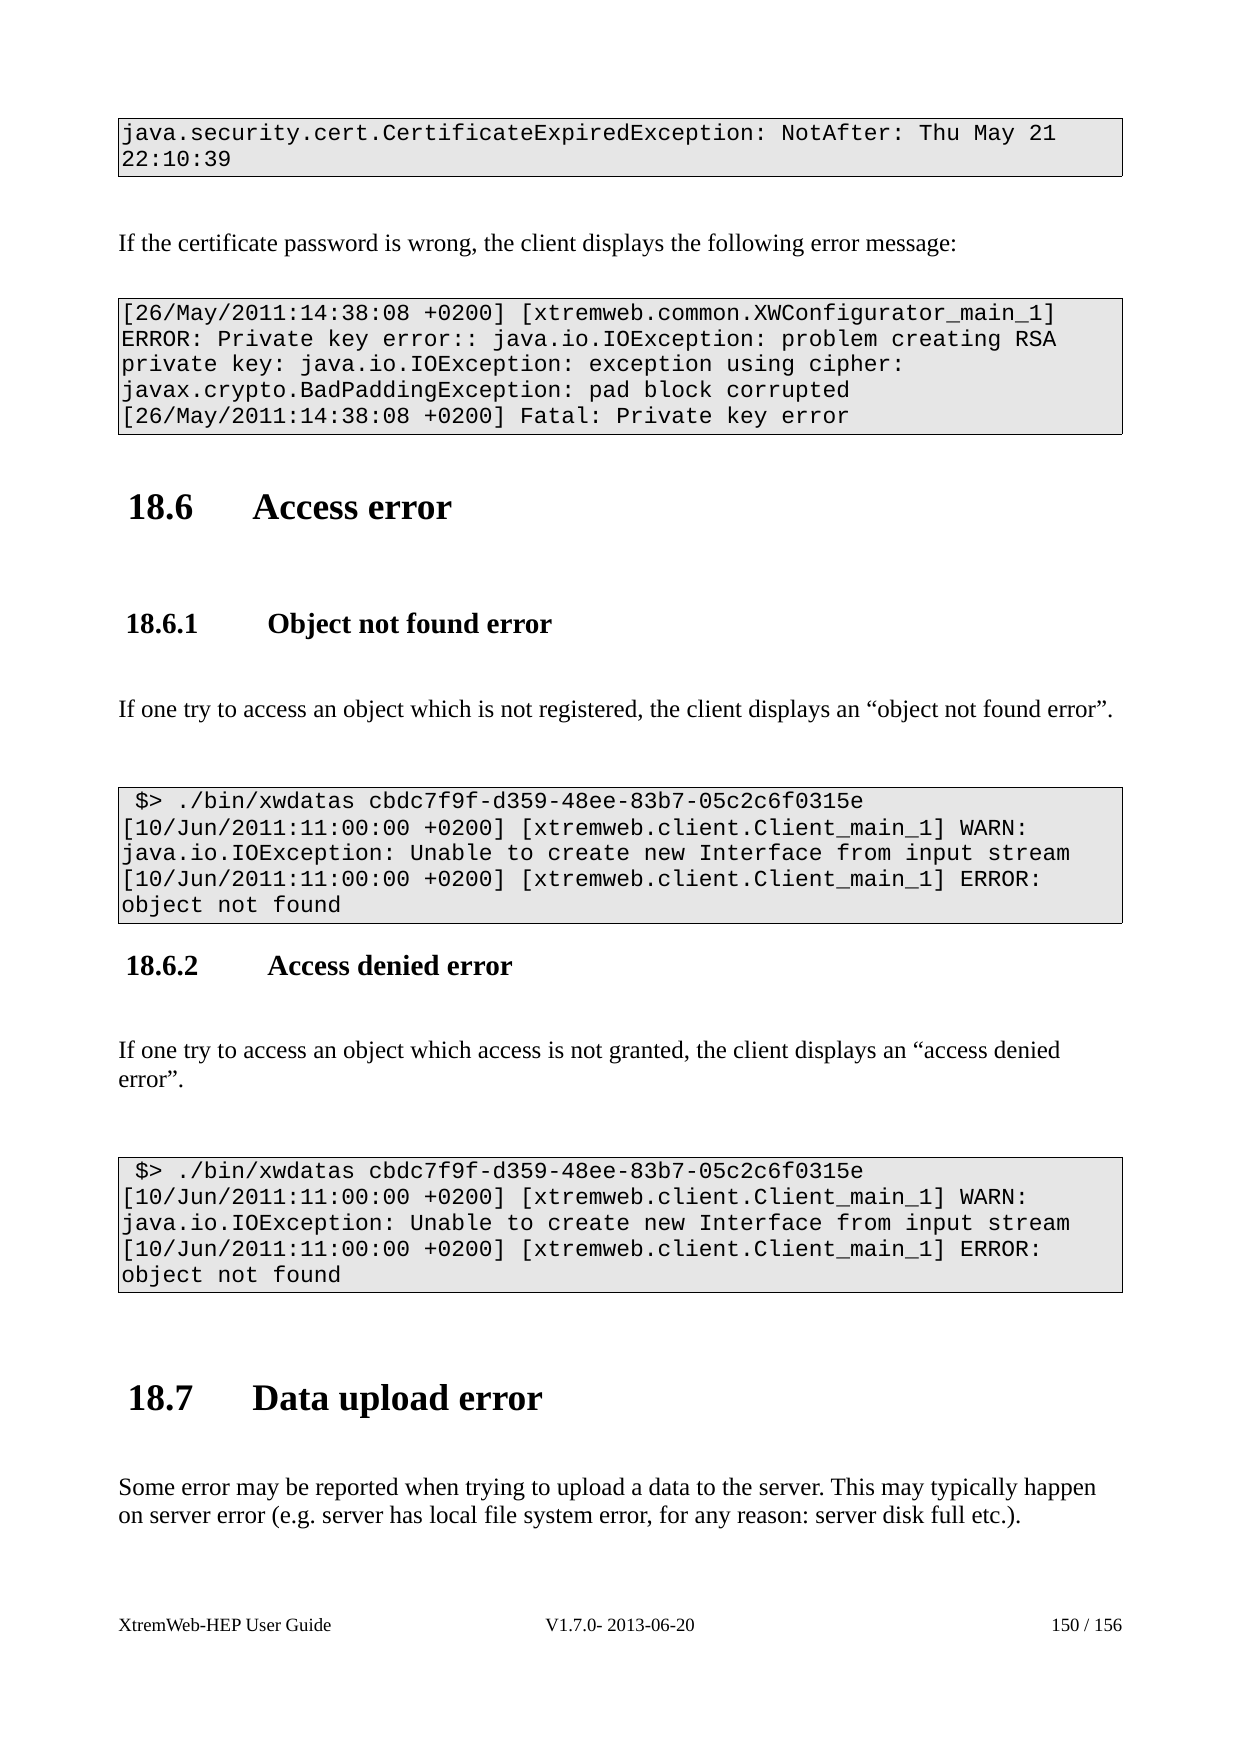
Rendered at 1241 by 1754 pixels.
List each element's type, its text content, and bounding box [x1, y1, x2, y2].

text [10/Jun/2011:11:00:00 +0200] [xtremweb.client.Client_main_1] WARN: java.io.IOException: Unable to create new Interface from input stream [119, 813, 1122, 865]
text java.security.cert.CertificateExpiredException: NotAfter: Thu May 21 22:10:39 [119, 119, 1122, 176]
text [10/Jun/2011:11:00:00 +0200] [xtremweb.client.Client_main_1] WARN: java.io.IOException: Unable to create new Interface from input stream [119, 1183, 1122, 1234]
text If one try to access an object which access is not granted, the client displays an “access denied error”. [118, 1035, 1122, 1092]
subtitle Access denied error [118, 948, 1122, 981]
text [10/Jun/2011:11:00:00 +0200] [xtremweb.client.Client_main_1] ERROR: object not found [119, 865, 1122, 923]
text [10/Jun/2011:11:00:00 +0200] [xtremweb.client.Client_main_1] ERROR: object not found [119, 1234, 1122, 1292]
text If the certificate password is wrong, the client displays the following error message: [118, 228, 1122, 257]
text $> ./bin/xwdatas cbdc7f9f-d359-48ee-83b7-05c2c6f0315e [119, 1158, 1122, 1183]
text [26/May/2011:14:38:08 +0200] [xtremweb.common.XWConfigurator_main_1] ERROR: Private key error:: java.io.IOException: problem creating RSA private key: java.io.IOException: exception using cipher: javax.crypto.BadPaddingException: pad block corrupted [119, 299, 1122, 402]
subtitle Access error [118, 484, 1122, 528]
text $> ./bin/xwdatas cbdc7f9f-d359-48ee-83b7-05c2c6f0315e [119, 788, 1122, 813]
text [26/May/2011:14:38:08 +0200] Fatal: Private key error [119, 402, 1122, 434]
text Some error may be reported when trying to upload a data to the server. This may typically happen on server error (e.g. server has local file system error, for any reason: server disk full etc.). [118, 1472, 1122, 1529]
text If one try to access an object which is not registered, the client displays an “object not found error”. [118, 694, 1122, 722]
subtitle Data upload error [118, 1375, 1122, 1418]
subtitle Object not found error [118, 606, 1122, 640]
